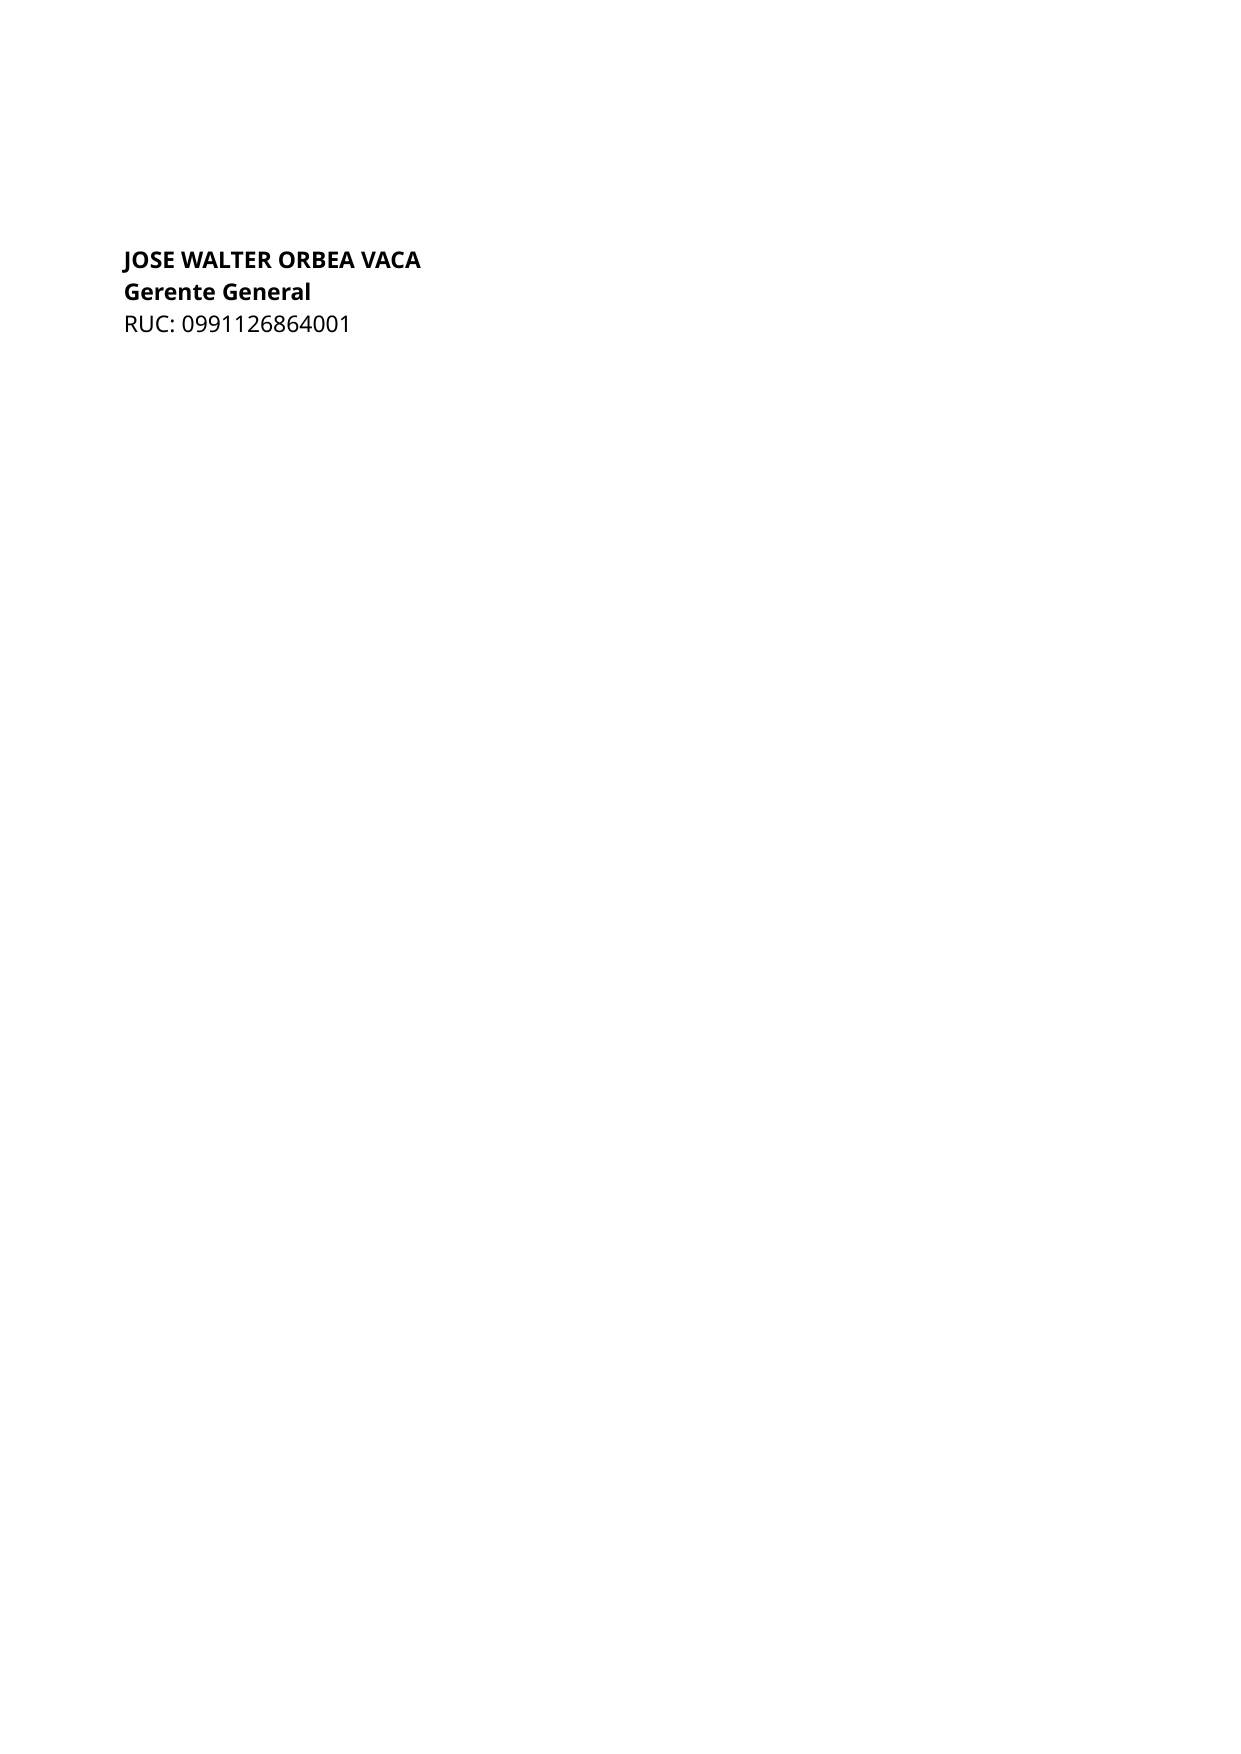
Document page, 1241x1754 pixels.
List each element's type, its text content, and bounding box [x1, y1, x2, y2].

text Gerente General [124, 276, 1109, 307]
text JOSE WALTER ORBEA VACA [124, 244, 1109, 276]
text RUC: 0991126864001 [124, 307, 1109, 339]
